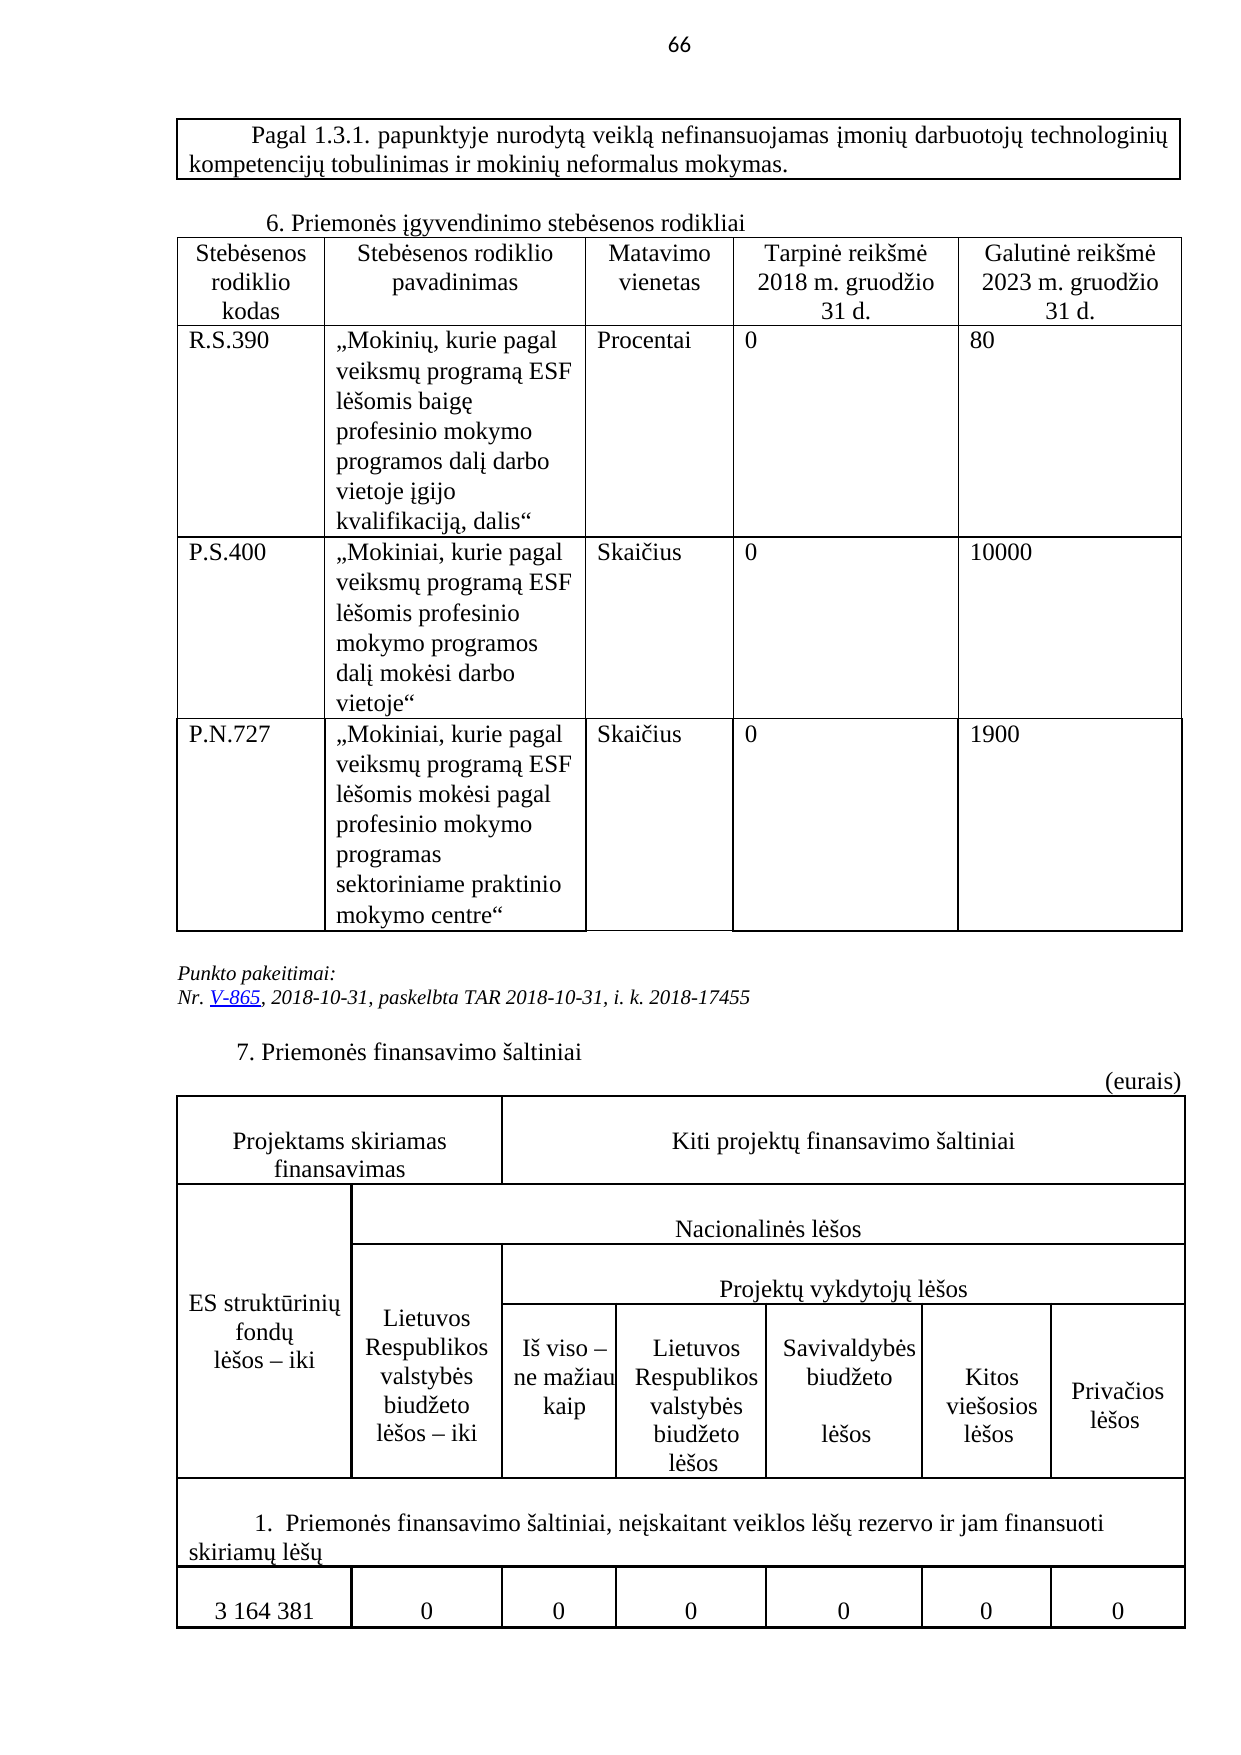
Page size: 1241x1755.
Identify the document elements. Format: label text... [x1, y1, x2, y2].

text 7. Priemonės finansavimo šaltiniai [236, 1037, 1181, 1066]
table_cell Lietuvos Respublikos valstybės biudžeto lėšos – iki [353, 1245, 501, 1477]
table_cell Iš viso – ne mažiau kaip [503, 1305, 615, 1477]
table_header Stebėsenos rodiklio pavadinimas [325, 238, 585, 324]
table_cell Procentai [586, 326, 733, 536]
table_header Tarpinė reikšmė 2018 m. gruodžio 31 d. [734, 238, 958, 324]
table_cell P.S.400 [178, 538, 324, 718]
table_header Projektams skiriamas finansavimas [178, 1097, 501, 1183]
table_header Kiti projektų finansavimo šaltiniai [503, 1097, 1184, 1183]
table_cell Projektų vykdytojų lėšos [503, 1245, 1184, 1302]
table_header Matavimo vienetas [586, 238, 733, 324]
table_cell 0 [617, 1568, 765, 1626]
table_cell 0 [1052, 1568, 1184, 1626]
text Nr. V-865, 2018-10-31, paskelbta TAR 2018-10-31, i. k. 2018-17455 [177, 985, 1181, 1009]
table_cell Savivaldybės biudžeto lėšos [767, 1305, 921, 1477]
table_cell 0 [734, 326, 958, 536]
table_cell „Mokiniai, kurie pagal veiksmų programą ESF lėšomis mokėsi pagal profesinio mokymo programas sektoriniame praktinio mokymo centre“ [326, 719, 585, 930]
table_cell 1900 [959, 719, 1181, 930]
table_cell „Mokiniai, kurie pagal veiksmų programą ESF lėšomis profesinio mokymo programos dalį mokėsi darbo vietoje“ [325, 538, 585, 718]
table_cell Nacionalinės lėšos [353, 1185, 1184, 1243]
text 6. Priemonės įgyvendinimo stebėsenos rodikliai [266, 208, 1181, 237]
table_cell 0 [734, 719, 957, 930]
table_cell 0 [767, 1568, 921, 1626]
table_cell 10000 [959, 538, 1181, 718]
table_cell 0 [503, 1568, 615, 1626]
table_header Pagal 1.3.1. papunktyje nurodytą veiklą nefinansuojamas įmonių darbuotojų technologinių kompetencijų tobulinimas ir mokinių neformalus mokymas. [178, 120, 1179, 178]
text Punkto pakeitimai: [177, 961, 1181, 985]
table_cell 0 [923, 1568, 1050, 1626]
table_cell Skaičius [587, 719, 732, 930]
table_cell 80 [959, 326, 1181, 536]
table_cell Kitos viešosios lėšos [923, 1305, 1050, 1477]
table_cell Lietuvos Respublikos valstybės biudžeto lėšos [617, 1305, 765, 1477]
table_cell „Mokinių, kurie pagal veiksmų programą ESF lėšomis baigę profesinio mokymo programos dalį darbo vietoje įgijo kvalifikaciją, dalis“ [325, 326, 585, 536]
table_header Galutinė reikšmė 2023 m. gruodžio 31 d. [959, 238, 1181, 324]
table_cell R.S.390 [178, 326, 324, 536]
table_cell 0 [353, 1568, 501, 1626]
table_cell ES struktūrinių fondų lėšos – iki [178, 1185, 350, 1477]
table_cell Skaičius [586, 538, 733, 718]
table_cell 1. Priemonės finansavimo šaltiniai, neįskaitant veiklos lėšų rezervo ir jam finansuoti skiriamų lėšų [178, 1479, 1184, 1565]
table_cell Privačios lėšos [1052, 1305, 1184, 1477]
table_cell P.N.727 [178, 719, 324, 930]
table_header Stebėsenos rodiklio kodas [178, 238, 324, 324]
table_cell 0 [734, 538, 958, 718]
text (eurais) [177, 1066, 1181, 1095]
table_cell 3 164 381 [178, 1568, 350, 1626]
